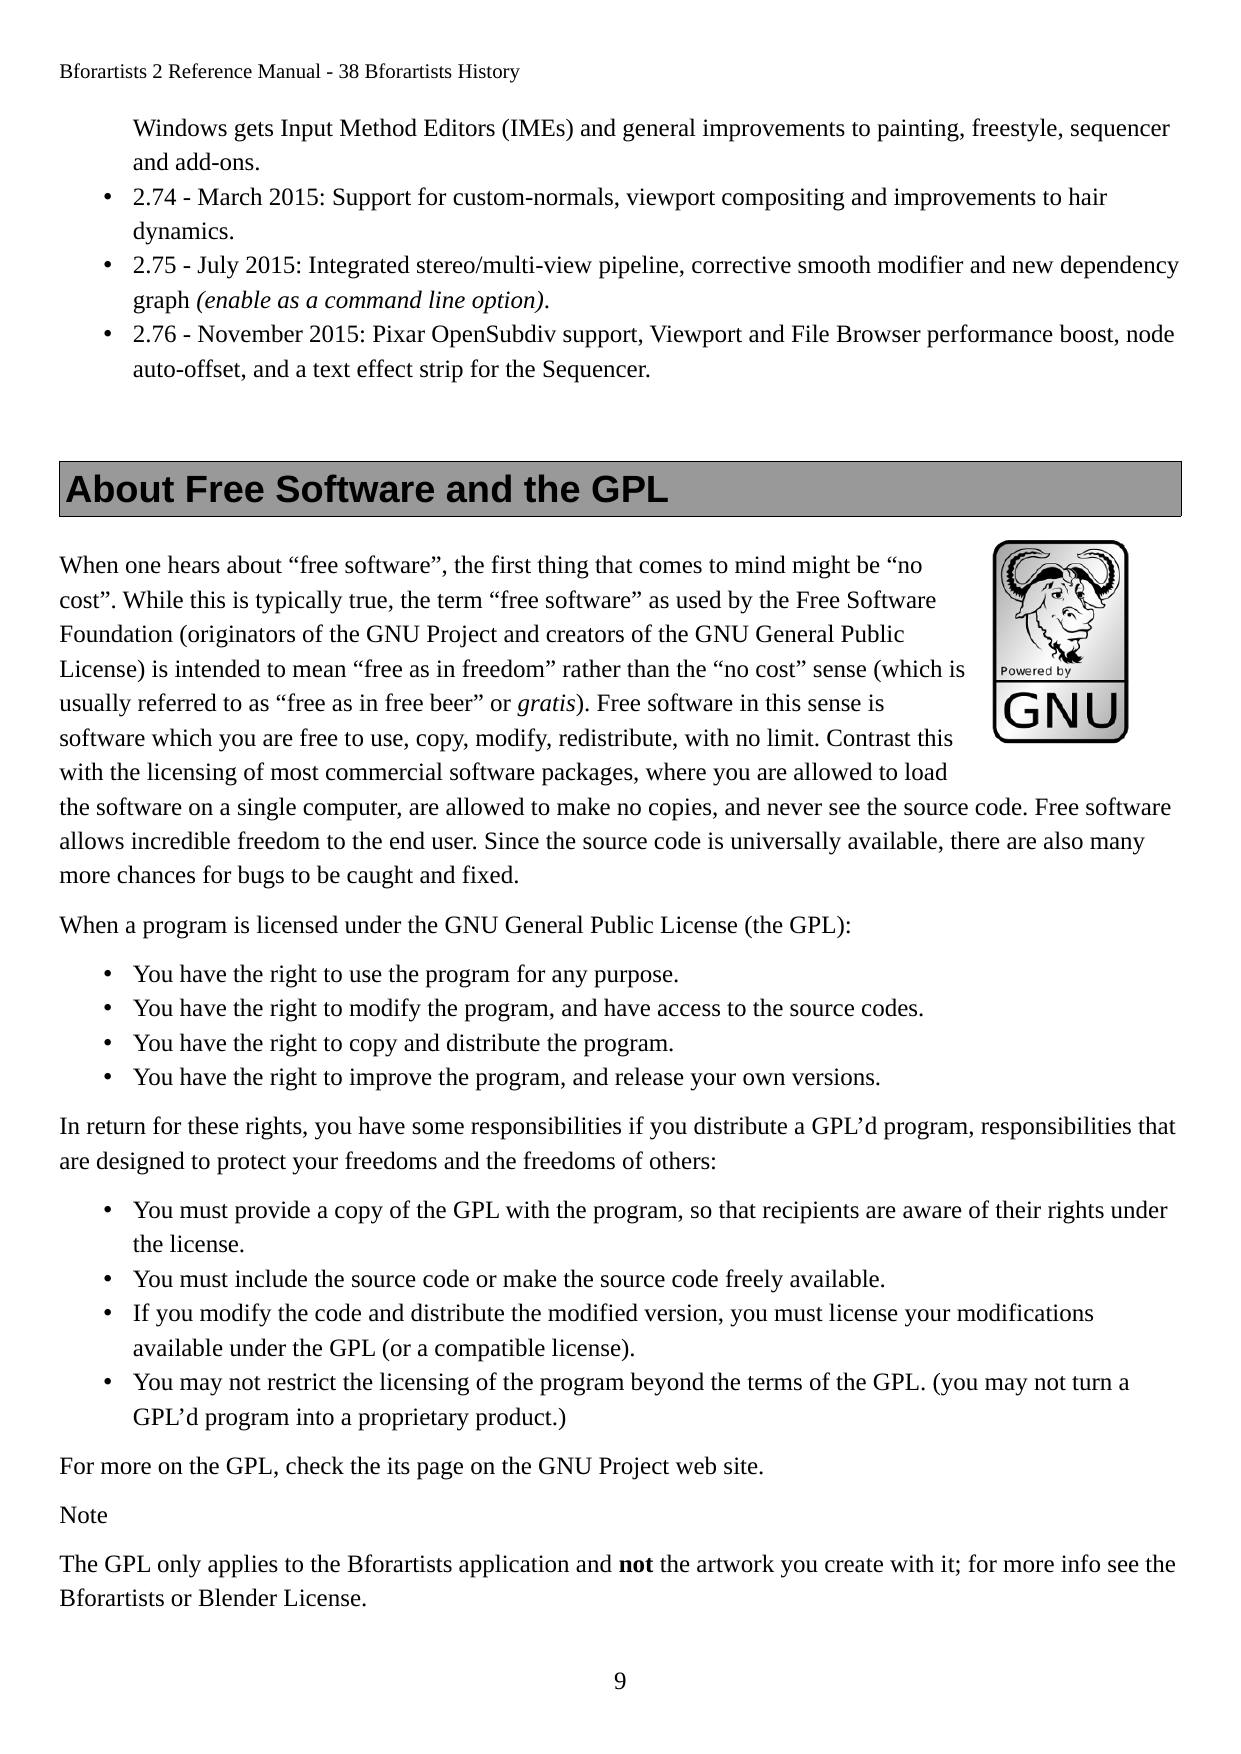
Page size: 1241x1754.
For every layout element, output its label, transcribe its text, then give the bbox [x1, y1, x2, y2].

list You have the right to improve the program, and release your own versions. [103, 1062, 1181, 1091]
list You must include the source code or make the source code freely available. [103, 1264, 1181, 1292]
text When a program is licensed under the GNU General Public License (the GPL): [59, 910, 1181, 938]
list You have the right to use the program for any purpose. [103, 959, 1181, 987]
list You must provide a copy of the GPL with the program, so that recipients are aware of their rights under the license. [103, 1195, 1181, 1258]
list 2.74 - March 2015: Support for custom-normals, viewport compositing and improvements to hair dynamics. [103, 182, 1181, 245]
picture [984, 533, 1135, 749]
text The GPL only applies to the Bforartists application and not the artwork you create with it; for more info see the Bforartists or Blender License. [59, 1549, 1181, 1612]
list You have the right to modify the program, and have access to the source codes. [103, 993, 1181, 1022]
list You have the right to copy and distribute the program. [103, 1028, 1181, 1056]
text Note [59, 1500, 1181, 1528]
table_header About Free Software and the GPL [60, 462, 1181, 516]
list You may not restrict the licensing of the program beyond the terms of the GPL. (you may not turn a GPL’d program into a proprietary product.) [103, 1367, 1181, 1430]
text For more on the GPL, check the its page on the GNU Project web site. [59, 1451, 1181, 1479]
list Windows gets Input Method Editors (IMEs) and general improvements to painting, freestyle, sequencer and add-ons. [103, 113, 1181, 176]
text When one hears about “free software”, the first thing that comes to mind might be “no cost”. While this is typically true, the term “free software” as used by the Free Software Foundation (originators of the GNU Project and creators of the GNU General Public License) is intended to mean “free as in freedom” rather than the “no cost” sense (which is usually referred to as “free as in free beer” or gratis). Free software in this sense is software which you are free to use, copy, modify, redistribute, with no limit. Contrast this with the licensing of most commercial software packages, where you are allowed to load the software on a single computer, are allowed to make no copies, and never see the source code. Free software allows incredible freedom to the end user. Since the source code is universally available, there are also many more chances for bugs to be caught and fixed. [59, 550, 1181, 889]
list 2.76 - November 2015: Pixar OpenSubdiv support, Viewport and File Browser performance boost, node auto-offset, and a text effect strip for the Sequencer. [103, 319, 1181, 383]
list If you modify the code and distribute the modified version, you must license your modifications available under the GPL (or a compatible license). [103, 1298, 1181, 1361]
list 2.75 - July 2015: Integrated stereo/multi-view pipeline, corrective smooth modifier and new dependency graph (enable as a command line option). [103, 251, 1181, 314]
text In return for these rights, you have some responsibilities if you distribute a GPL’d program, responsibilities that are designed to protect your freedoms and the freedoms of others: [59, 1111, 1181, 1174]
